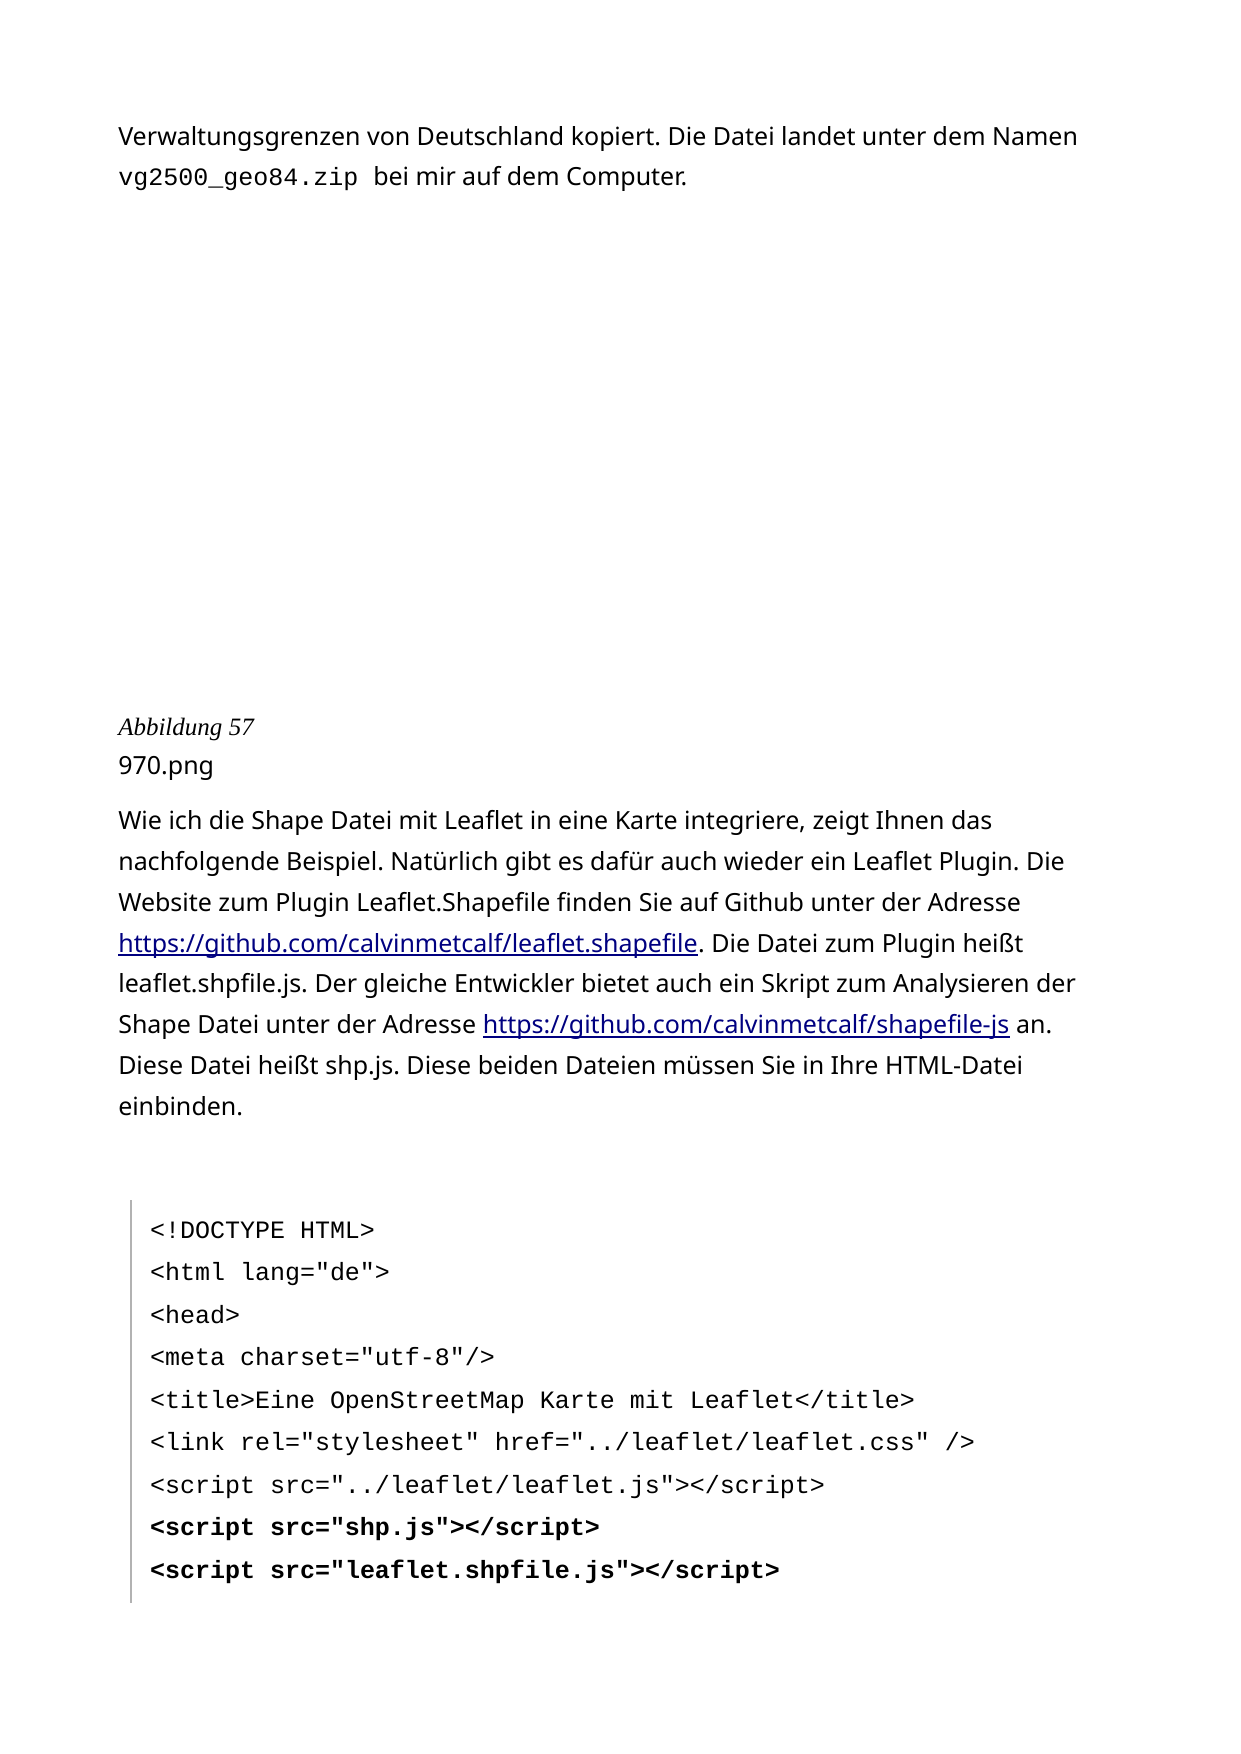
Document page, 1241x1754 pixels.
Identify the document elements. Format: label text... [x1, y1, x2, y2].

text <script src="../leaflet/leaflet.js"></script> [132, 1454, 1122, 1497]
text <script src="leaflet.shpfile.js"></script> [132, 1539, 1122, 1603]
text <meta charset="utf-8"/> [132, 1327, 1122, 1369]
text [118, 214, 1122, 227]
text <html lang="de"> [132, 1242, 1122, 1284]
text Abbildung 57 [118, 227, 1122, 741]
text <head> [132, 1284, 1122, 1327]
text Wie ich die Shape Datei mit Leaflet in eine Karte integriere, zeigt Ihnen das nachfolgende Beispiel. Natürlich gibt es dafür auch wieder ein Leaflet Plugin. Die Website zum Plugin Leaflet.Shapefile finden Sie auf Github unter der Adresse https://github.com/calvinmetcalf/leaflet.shapefile. Die Datei zum Plugin heißt leaflet.shpfile.js. Der gleiche Entwickler bietet auch ein Skript zum Analysieren der Shape Datei unter der Adresse https://github.com/calvinmetcalf/shapefile-js an. Diese Datei heißt shp.js. Diese beiden Dateien müssen Sie in Ihre HTML-Datei einbinden. [118, 803, 1122, 1123]
text <link rel="stylesheet" href="../leaflet/leaflet.css" /> [132, 1412, 1122, 1454]
text <!DOCTYPE HTML> [130, 1199, 1122, 1242]
text Verwaltungsgrenzen von Deutschland kopiert. Die Datei landet unter dem Namen vg2500_geo84.zip bei mir auf dem Computer. [118, 118, 1122, 193]
text <title>Eine OpenStreetMap Karte mit Leaflet</title> [132, 1369, 1122, 1412]
text <script src="shp.js"></script> [132, 1497, 1122, 1539]
text 970.png [118, 741, 1122, 781]
